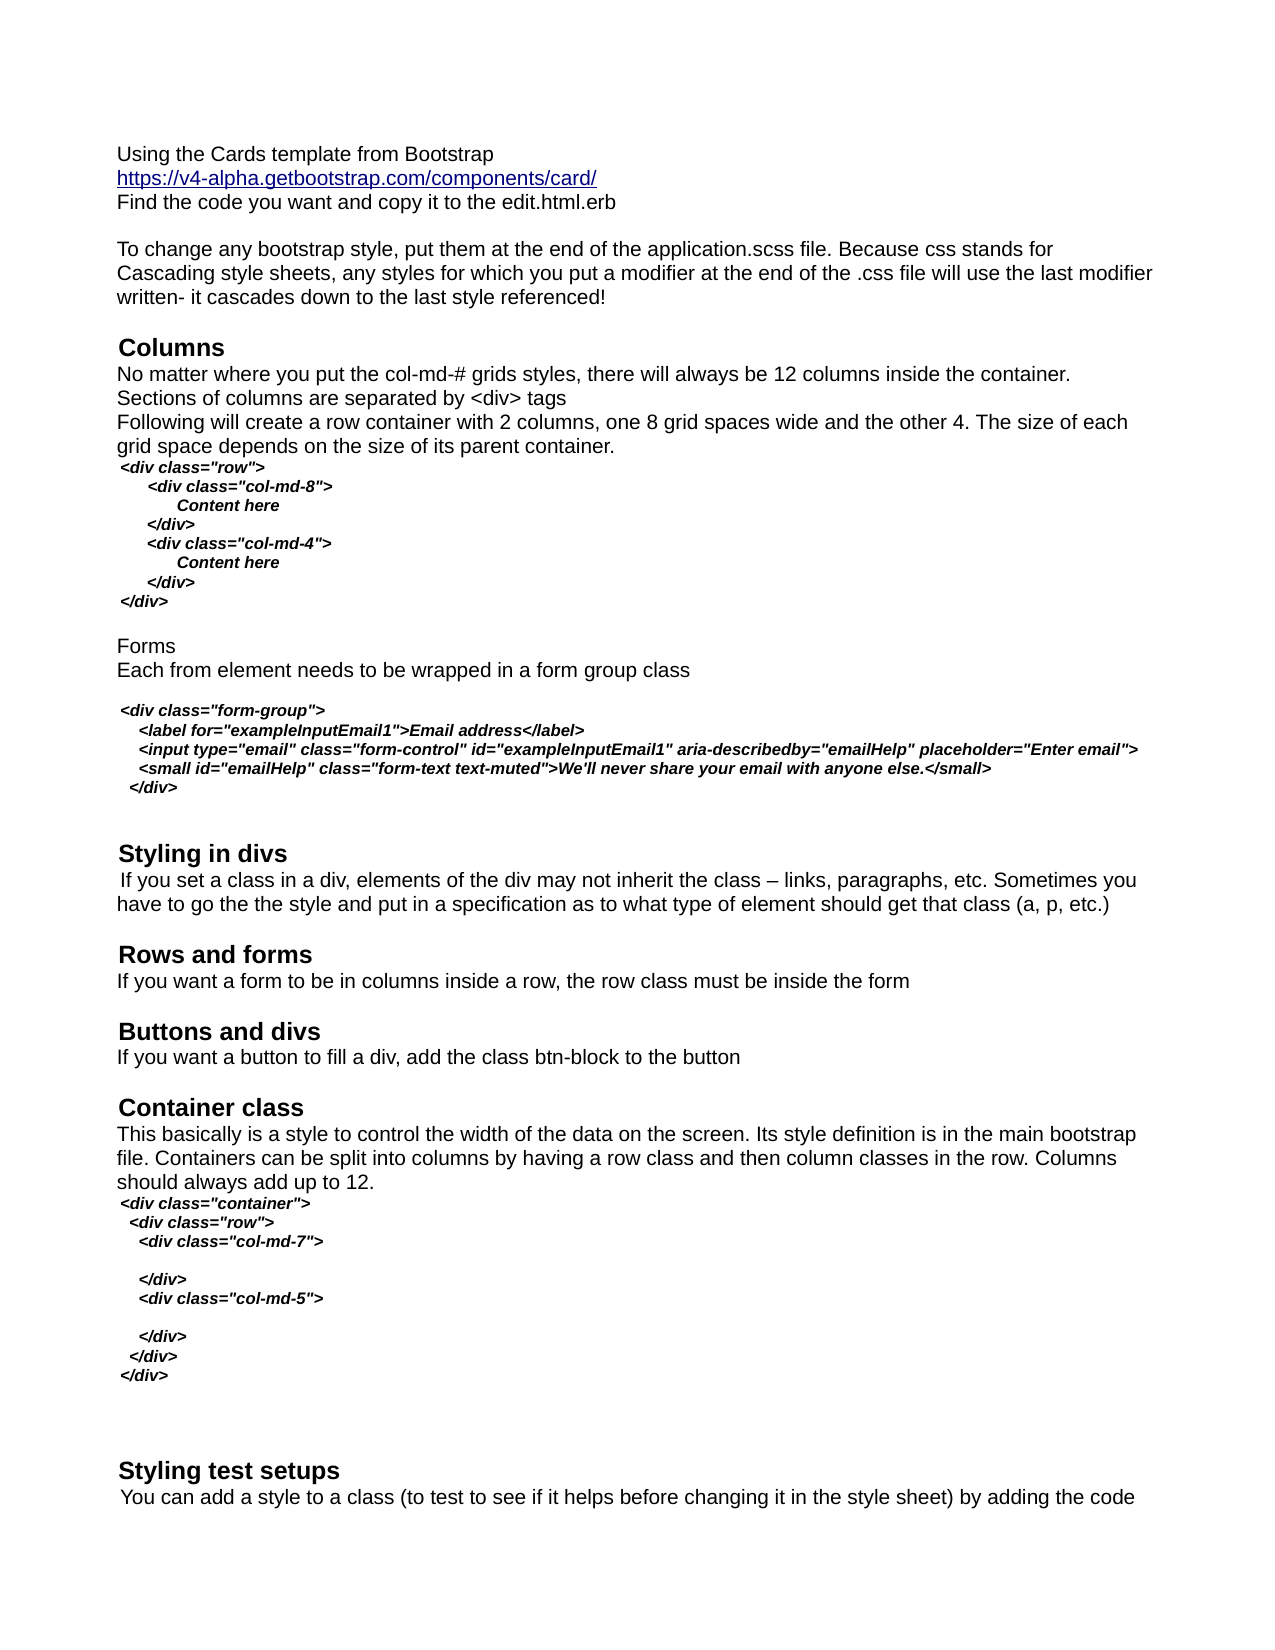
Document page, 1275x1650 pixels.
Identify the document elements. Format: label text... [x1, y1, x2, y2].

text <div class="col-md-8"> [117, 477, 1157, 496]
subtitle Styling test setups [118, 1456, 1157, 1484]
text If you want a form to be in columns inside a row, the row class must be inside the form [117, 969, 1157, 993]
text If you set a class in a div, elements of the div may not inherit the class – links, paragraphs, etc. Sometimes you have to go the the style and put in a specification as to what type of element should get that class (a, p, etc.) [117, 868, 1157, 916]
text <div class="row"> [117, 1213, 1157, 1232]
subtitle Rows and forms [118, 940, 1157, 969]
text </div> [117, 1346, 1157, 1366]
text Find the code you want and copy it to the edit.html.erb [117, 190, 1157, 214]
text Following will create a row container with 2 columns, one 8 grid spaces wide and the other 4. The size of each grid space depends on the size of its parent container. [117, 409, 1157, 457]
text <div class="col-md-7"> [117, 1232, 1157, 1251]
text </div> [117, 572, 1157, 592]
text You can add a style to a class (to test to see if it helps before changing it in the style sheet) by adding the code [117, 1484, 1157, 1508]
subtitle Columns [118, 333, 1157, 362]
text <label for="exampleInputEmail1">Email address</label> [117, 720, 1157, 739]
subtitle Buttons and divs [118, 1016, 1157, 1045]
text Content here [117, 496, 1157, 515]
text </div> [117, 1327, 1157, 1346]
text <div class="row"> [117, 457, 1157, 477]
subtitle Container class [118, 1093, 1157, 1122]
text Each from element needs to be wrapped in a form group class [117, 658, 1157, 682]
text </div> [117, 778, 1157, 797]
text </div> [117, 1270, 1157, 1289]
text <div class="form-group"> [117, 701, 1157, 720]
text <div class="col-md-4"> [117, 534, 1157, 553]
text <div class="col-md-5"> [117, 1289, 1157, 1308]
text </div> [117, 515, 1157, 534]
subtitle Styling in divs [118, 839, 1157, 868]
text </div> [117, 1366, 1157, 1385]
text <input type="email" class="form-control" id="exampleInputEmail1" aria-describedby="emailHelp" placeholder="Enter email"> [117, 739, 1157, 759]
text Content here [117, 553, 1157, 572]
text This basically is a style to control the width of the data on the screen. Its style definition is in the main bootstrap file. Containers can be split into columns by having a row class and then column classes in the row. Columns should always add up to 12. [117, 1122, 1157, 1193]
text https://v4-alpha.getbootstrap.com/components/card/ [117, 166, 1157, 190]
text If you want a button to fill a div, add the class btn-block to the button [117, 1045, 1157, 1069]
text No matter where you put the col-md-# grids styles, there will always be 12 columns inside the container. Sections of columns are separated by <div> tags [117, 362, 1157, 409]
text <small id="emailHelp" class="form-text text-muted">We'll never share your email with anyone else.</small> [117, 759, 1157, 778]
text Forms [117, 634, 1157, 658]
text <div class="container"> [117, 1193, 1157, 1213]
text Using the Cards template from Bootstrap [117, 142, 1157, 166]
text </div> [117, 592, 1157, 611]
text To change any bootstrap style, put them at the end of the application.scss file. Because css stands for Cascading style sheets, any styles for which you put a modifier at the end of the .css file will use the last modifier written- it cascades down to the last style referenced! [117, 237, 1157, 309]
